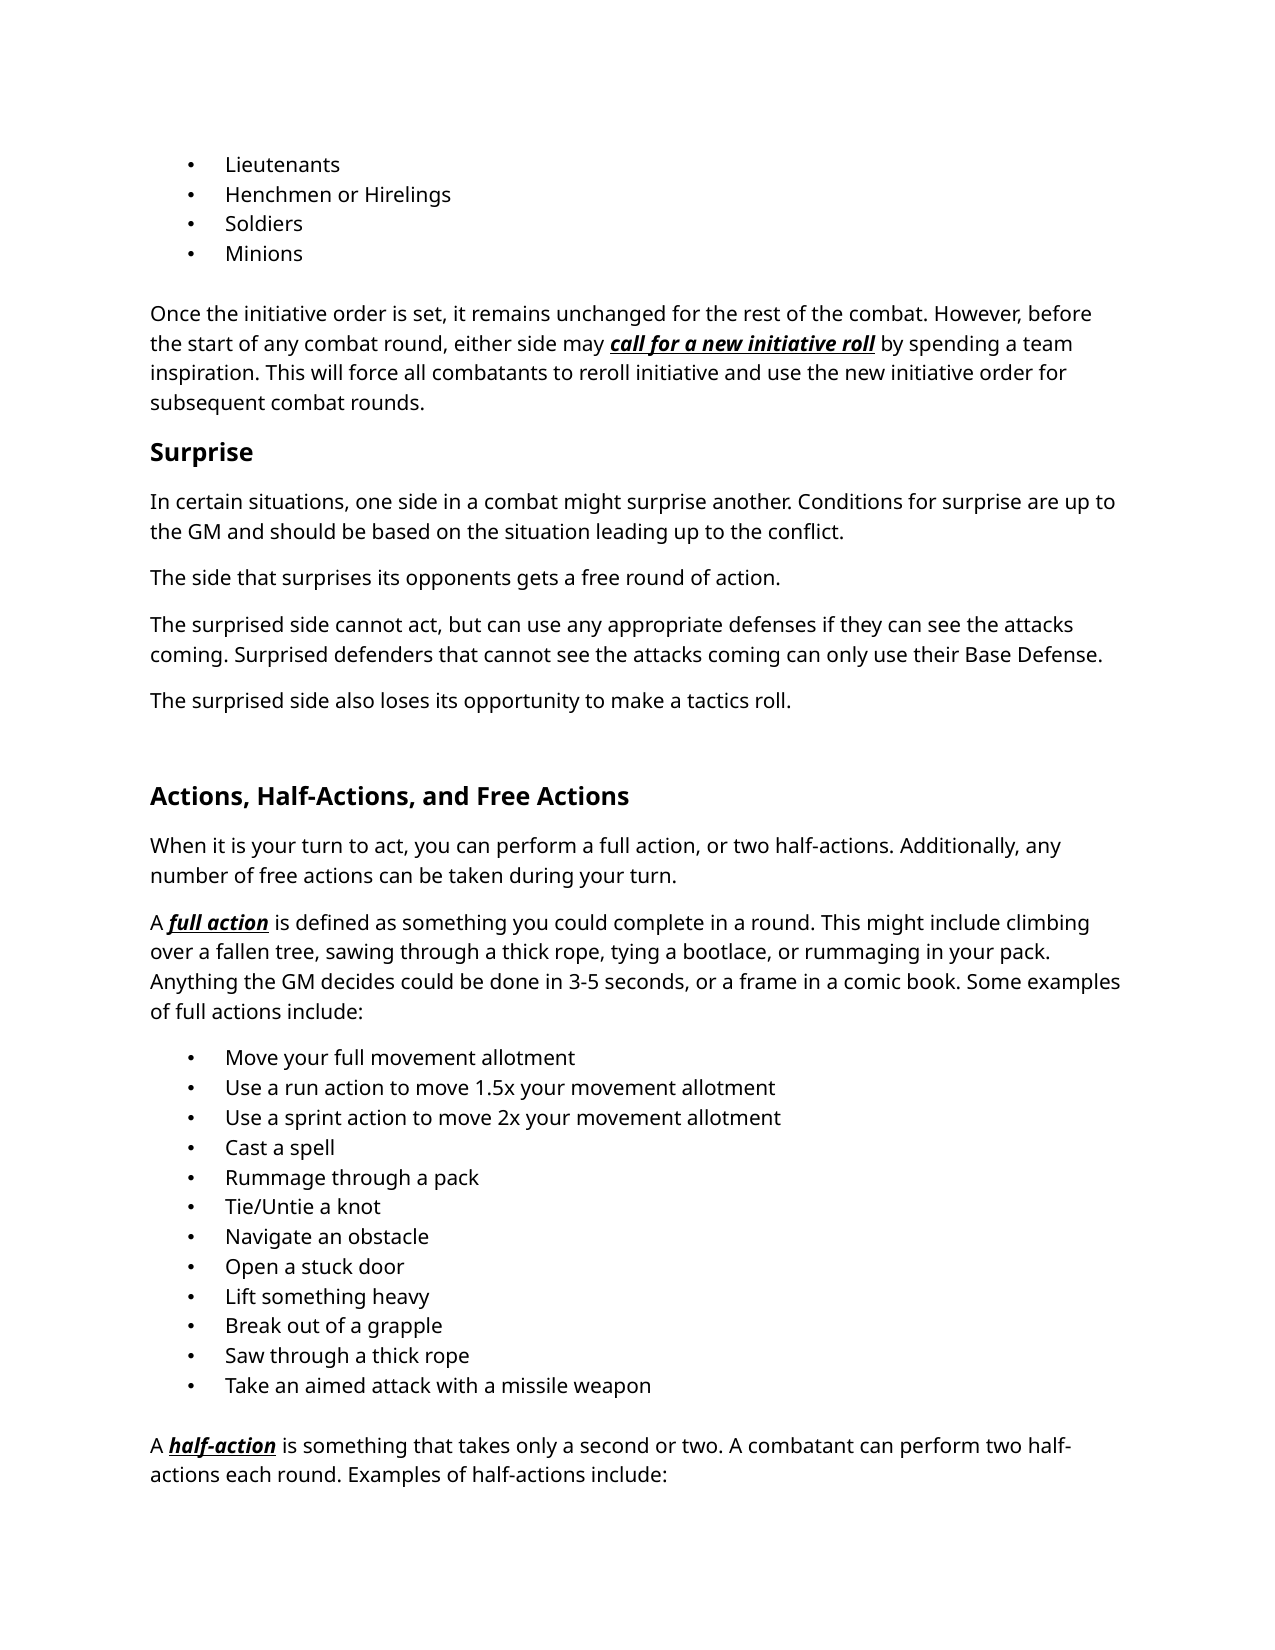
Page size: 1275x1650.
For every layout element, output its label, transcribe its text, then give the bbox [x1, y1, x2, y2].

list Navigate an obstacle [187, 1222, 1125, 1251]
text A full action is defined as something you could complete in a round. This might include climbing over a fallen tree, sawing through a thick rope, tying a bootlace, or rummaging in your pack. Anything the GM decides could be done in 3-5 seconds, or a frame in a comic book. Some examples of full actions include: [150, 908, 1125, 1026]
list Soldiers [187, 209, 1125, 238]
list Lift something heavy [187, 1282, 1125, 1310]
list Take an aimed attack with a missile weapon [187, 1371, 1125, 1400]
list Use a sprint action to move 2x your movement allotment [187, 1103, 1125, 1132]
text Actions, Half-Actions, and Free Actions [150, 779, 1125, 813]
list Rummage through a pack [187, 1163, 1125, 1191]
list Minions [187, 239, 1125, 268]
text A half-action is something that takes only a second or two. A combatant can perform two half-actions each round. Examples of half-actions include: [150, 1431, 1125, 1489]
list Break out of a grapple [187, 1312, 1125, 1340]
text In certain situations, one side in a combat might surprise another. Conditions for surprise are up to the GM and should be based on the situation leading up to the conflict. [150, 487, 1125, 545]
list Open a stuck door [187, 1252, 1125, 1281]
list Henchmen or Hirelings [187, 180, 1125, 208]
list Lieutenants [187, 150, 1125, 178]
list Use a run action to move 1.5x your movement allotment [187, 1073, 1125, 1102]
text Surprise [150, 435, 1125, 469]
text Once the initiative order is set, it remains unchanged for the rest of the combat. However, before the start of any combat round, either side may call for a new initiative roll by spending a team inspiration. This will force all combatants to reroll initiative and use the new initiative order for subsequent combat rounds. [150, 299, 1125, 417]
list Cast a spell [187, 1133, 1125, 1161]
list Move your full movement allotment [187, 1043, 1125, 1072]
text The surprised side cannot act, but can use any appropriate defenses if they can see the attacks coming. Surprised defenders that cannot see the attacks coming can only use their Base Defense. [150, 610, 1125, 668]
text The surprised side also loses its opportunity to make a tactics roll. [150, 686, 1125, 714]
text The side that surprises its opponents gets a free round of action. [150, 563, 1125, 592]
text When it is your turn to act, you can perform a full action, or two half-actions. Additionally, any number of free actions can be taken during your turn. [150, 831, 1125, 890]
list Tie/Untie a knot [187, 1192, 1125, 1221]
list Saw through a thick rope [187, 1341, 1125, 1370]
